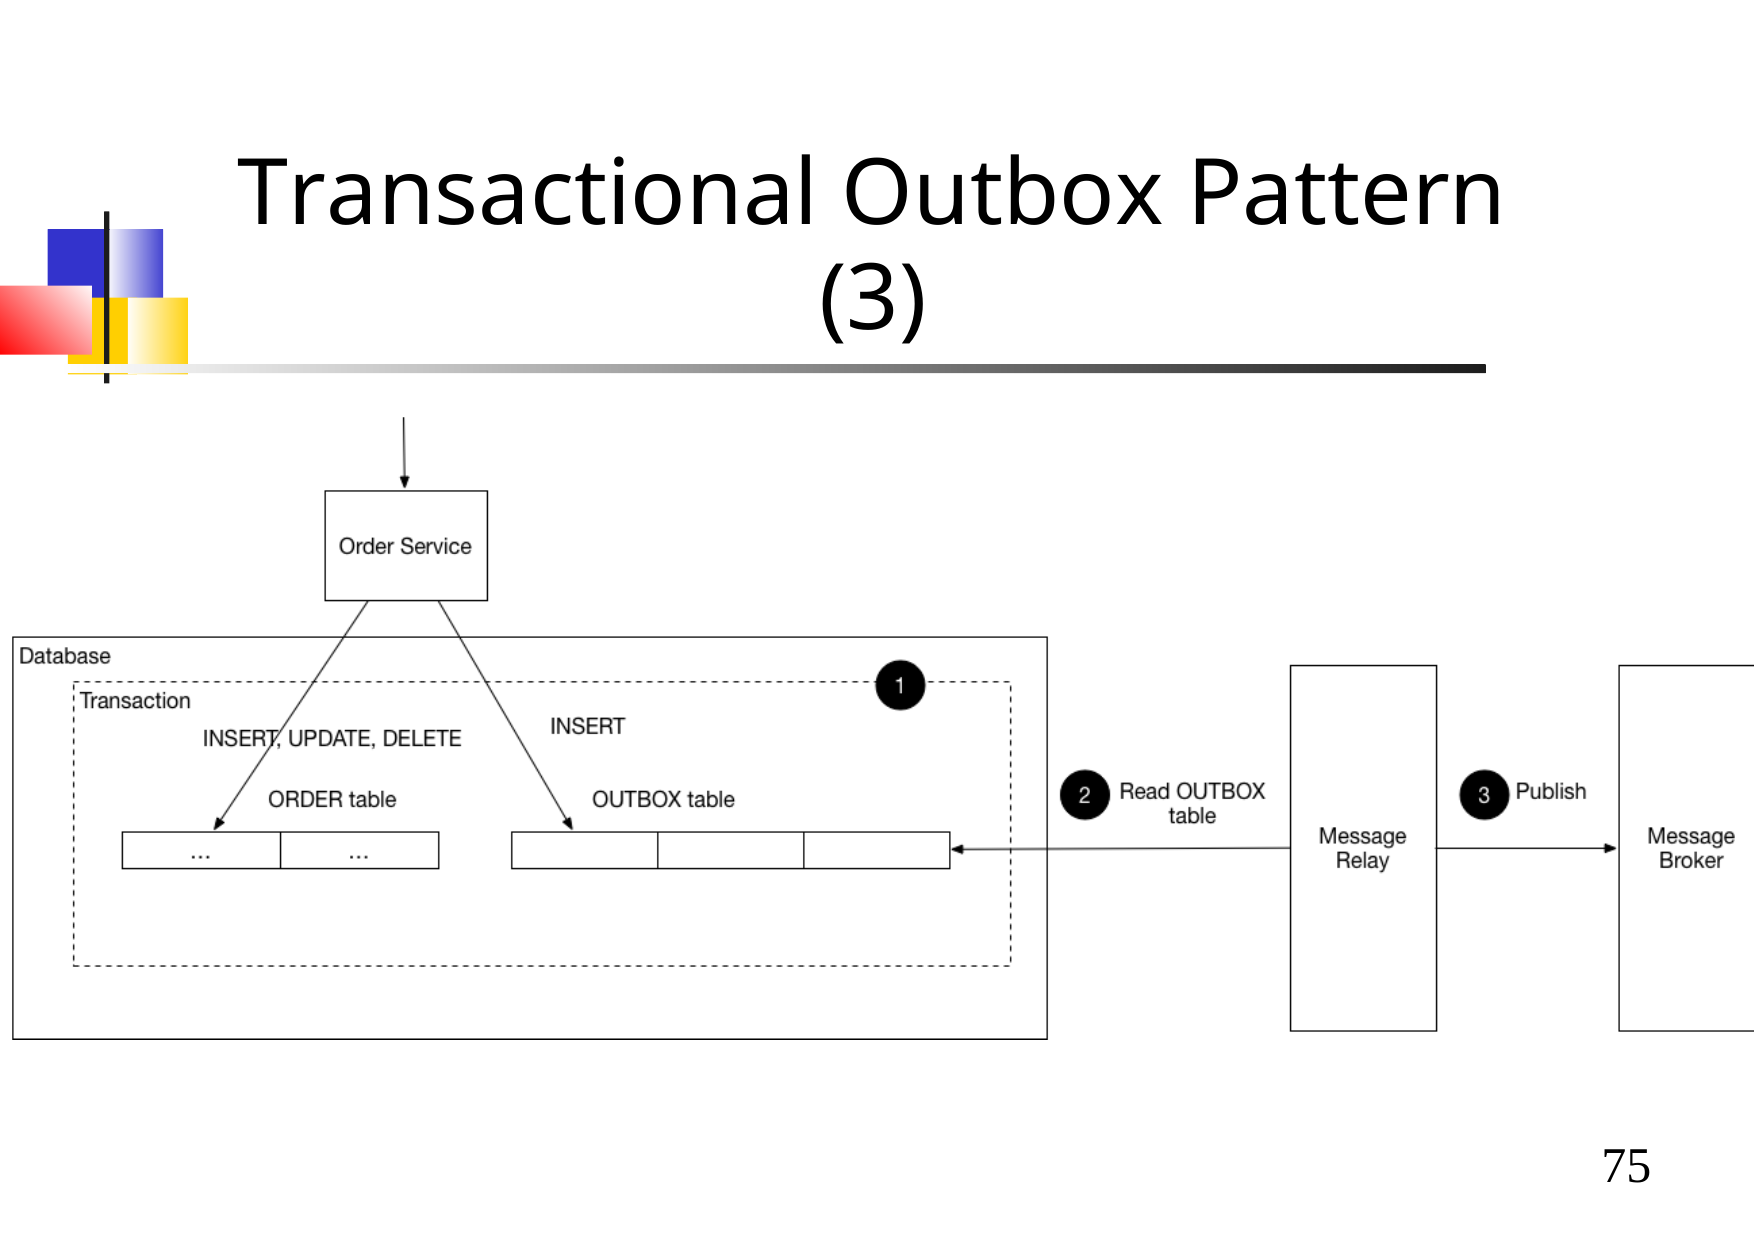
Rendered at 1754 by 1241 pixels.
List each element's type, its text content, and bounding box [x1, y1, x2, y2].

picture [11, 416, 1754, 1040]
title Transactional Outbox Pattern (3) [179, 139, 1567, 351]
